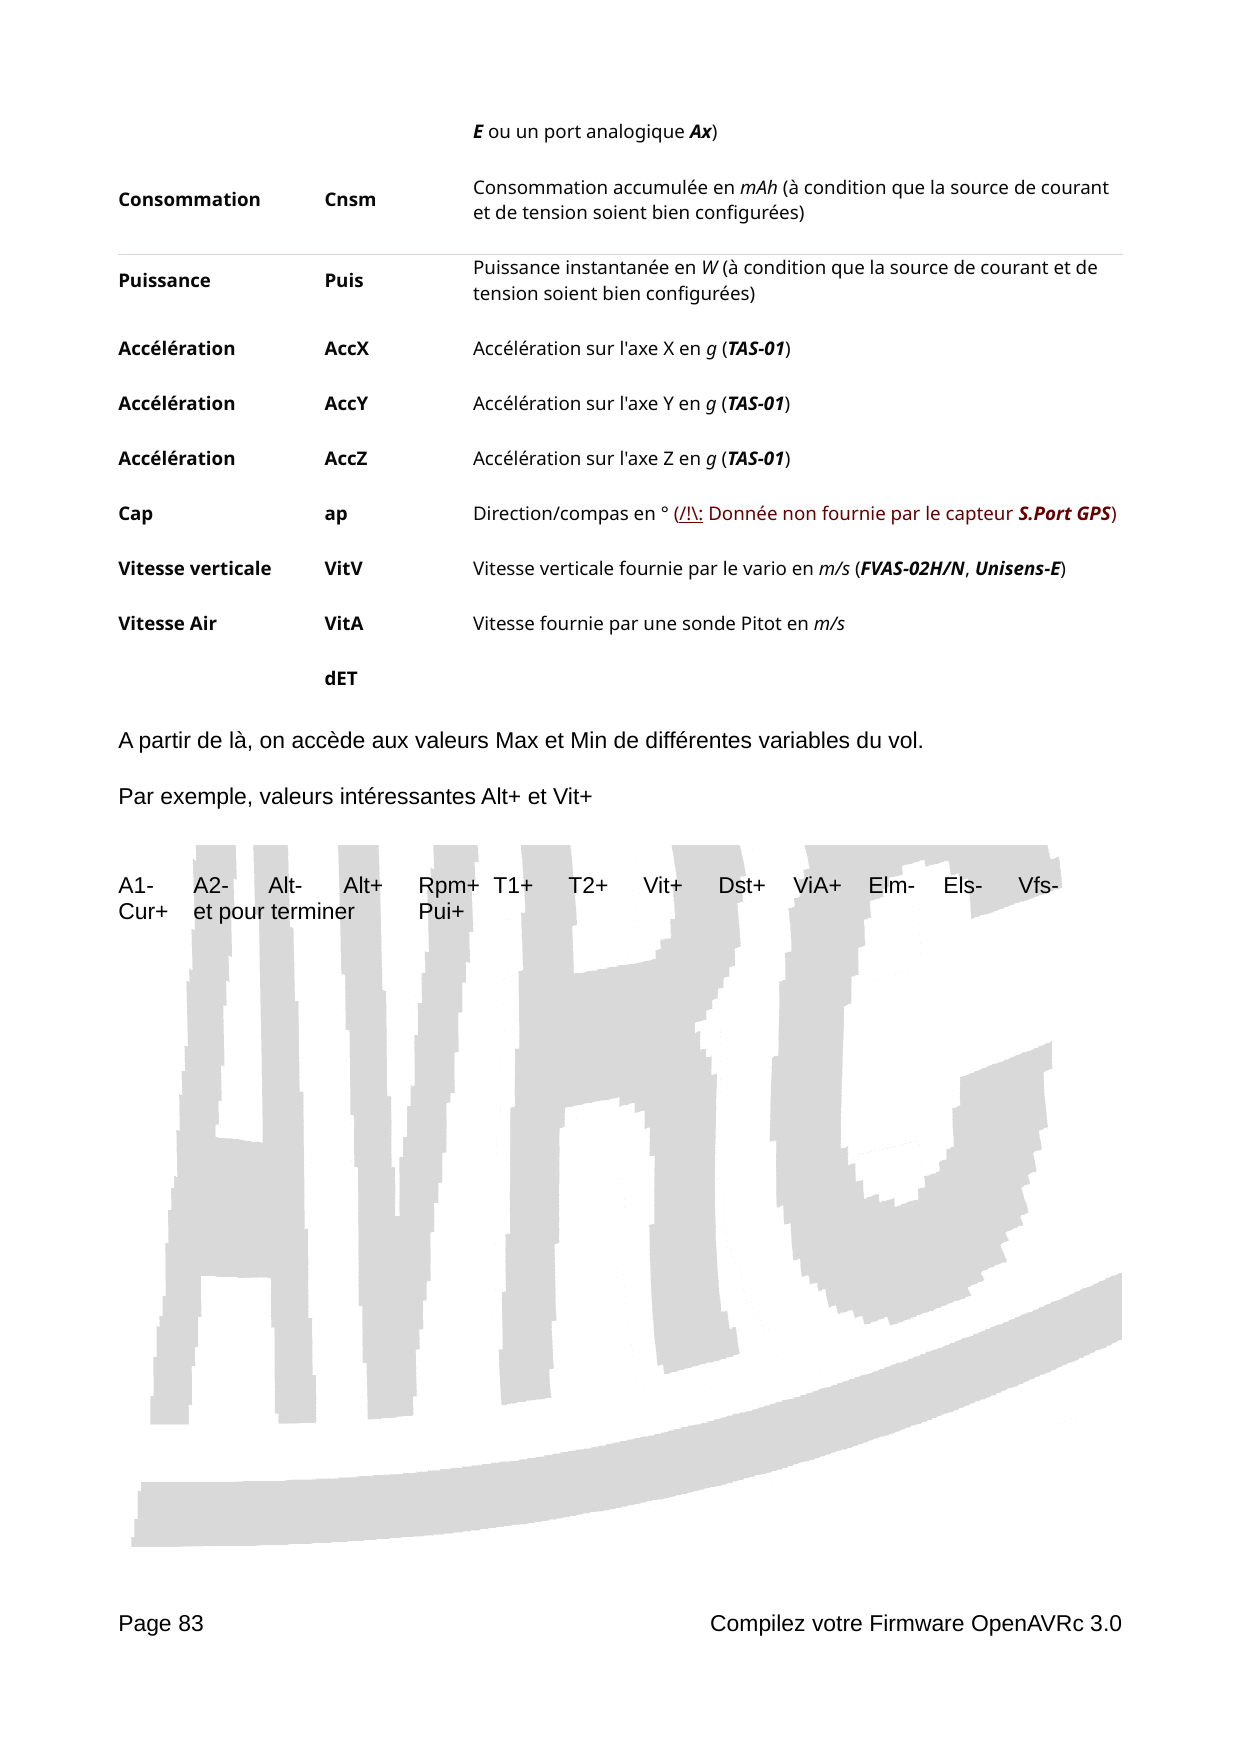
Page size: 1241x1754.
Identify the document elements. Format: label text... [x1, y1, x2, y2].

table_cell ap [324, 500, 473, 555]
table_cell Cap [118, 500, 324, 555]
table_cell Vitesse verticale [118, 555, 324, 610]
table_cell Puissance instantanée en W (à condition que la source de courant et de tension soient bien configurées) [473, 255, 1123, 335]
table_cell Accélération sur l'axe Z en g (TAS-01) [473, 445, 1123, 500]
table_cell Vitesse verticale fournie par le vario en m/s (FVAS-02H/N, Unisens-E) [473, 555, 1123, 610]
table_cell [118, 118, 324, 174]
table_cell Puissance [118, 255, 324, 335]
table_cell Vitesse fournie par une sonde Pitot en m/s [473, 610, 1123, 665]
table_cell [324, 118, 473, 174]
table_cell Accélération [118, 390, 324, 445]
table_cell [118, 665, 324, 721]
table_cell dET [324, 665, 473, 721]
table_cell Vitesse Air [118, 610, 324, 665]
table_cell A partir de là, on accède aux valeurs Max et Min de différentes variables du vol. Par exemple, valeurs intéressantes Alt+ et Vit+ [118, 721, 1123, 845]
table_cell Accélération [118, 335, 324, 390]
table_cell E ou un port analogique Ax) [473, 118, 1123, 174]
table_cell VitA [324, 610, 473, 665]
table_cell Accélération [118, 445, 324, 500]
table_cell Cnsm [324, 174, 473, 254]
table_cell Accélération sur l'axe X en g (TAS-01) [473, 335, 1123, 390]
table_cell Direction/compas en ° (/!\: Donnée non fournie par le capteur S.Port GPS) [473, 500, 1123, 555]
table_cell Consommation accumulée en mAh (à condition que la source de courant et de tension soient bien configurées) [473, 174, 1123, 254]
table_cell Accélération sur l'axe Y en g (TAS-01) [473, 390, 1123, 445]
table_cell AccX [324, 335, 473, 390]
text Cur+ et pour terminer Pui+ [118, 898, 1122, 924]
table_cell AccY [324, 390, 473, 445]
table_cell VitV [324, 555, 473, 610]
table_cell AccZ [324, 445, 473, 500]
table_cell Puis [324, 255, 473, 335]
text A1- A2- Alt- Alt+ Rpm+ T1+ T2+ Vit+ Dst+ ViA+ Elm- Els- Vfs- [118, 872, 1122, 898]
table_cell [473, 665, 1123, 721]
table_cell Consommation [118, 174, 324, 254]
